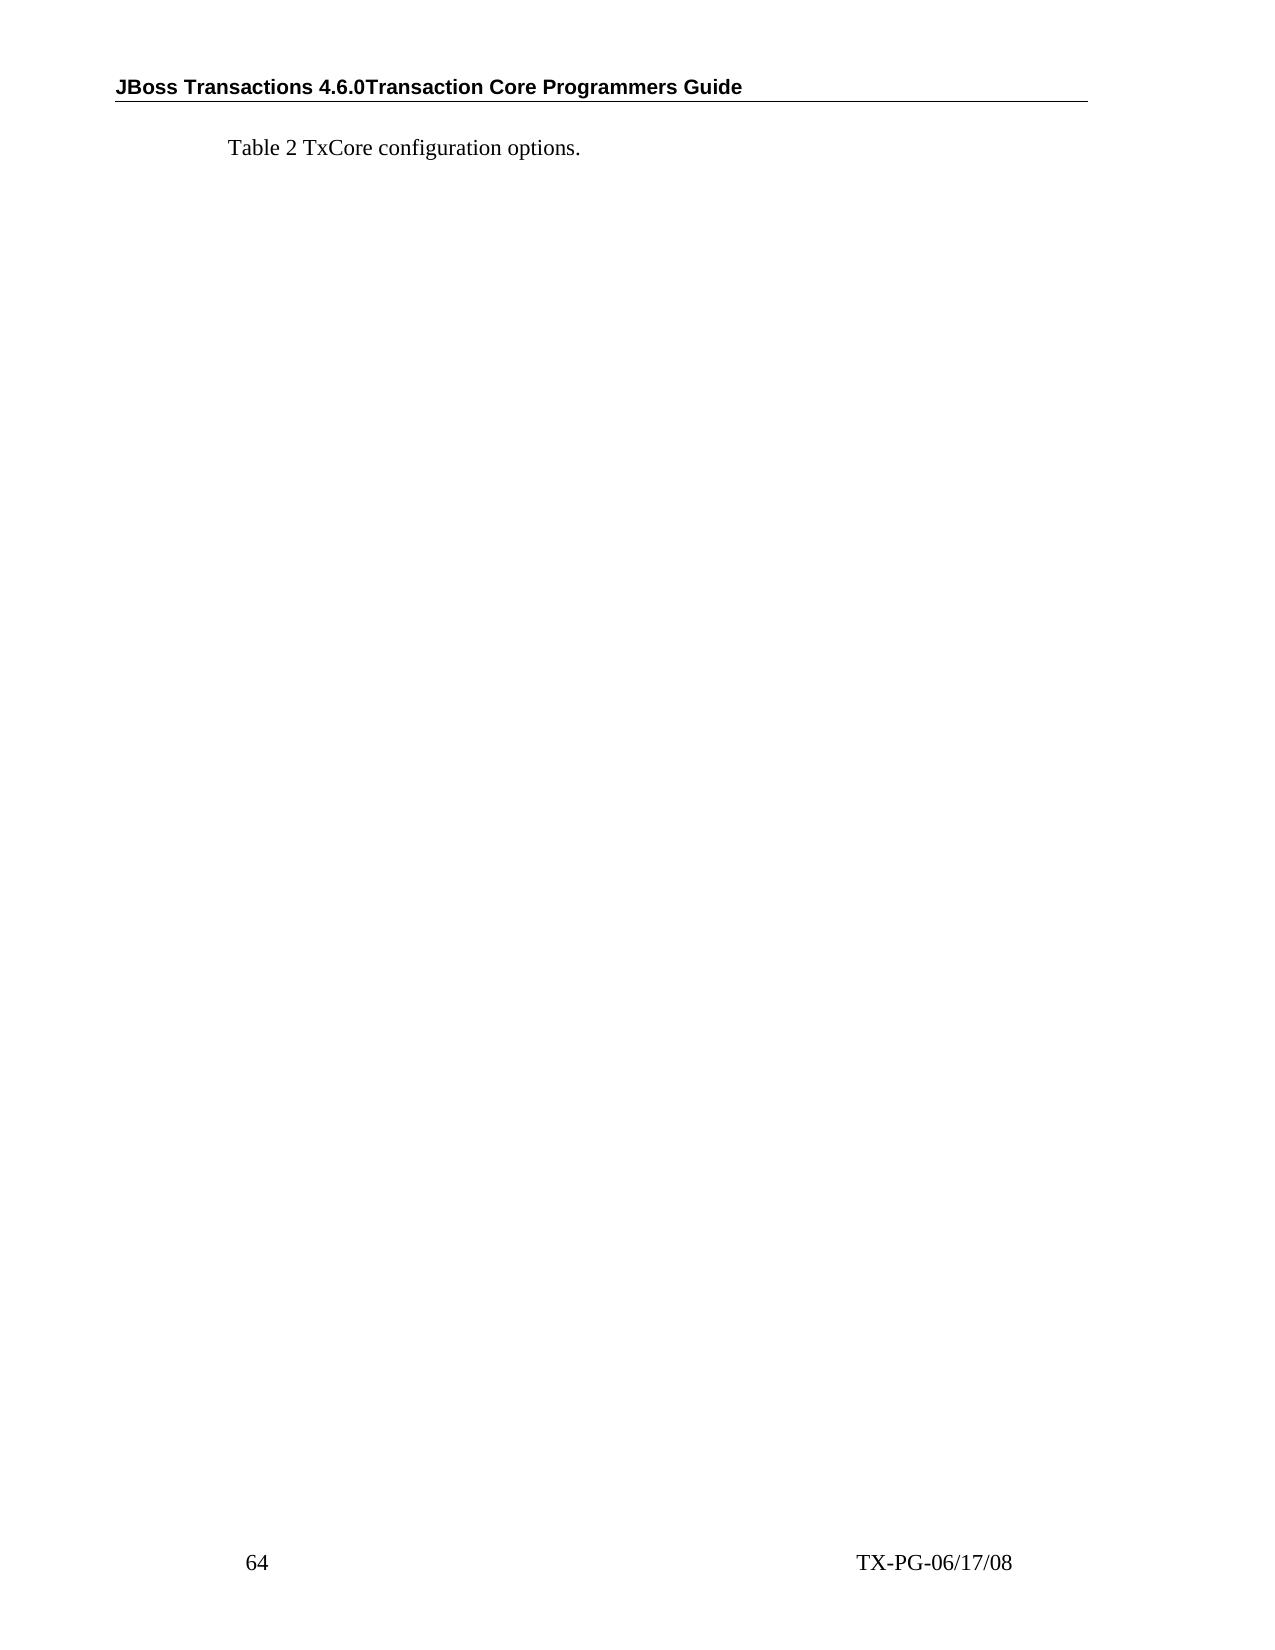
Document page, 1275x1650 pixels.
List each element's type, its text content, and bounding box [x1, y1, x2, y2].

text Table 2 TxCore configuration options. [228, 134, 1088, 160]
